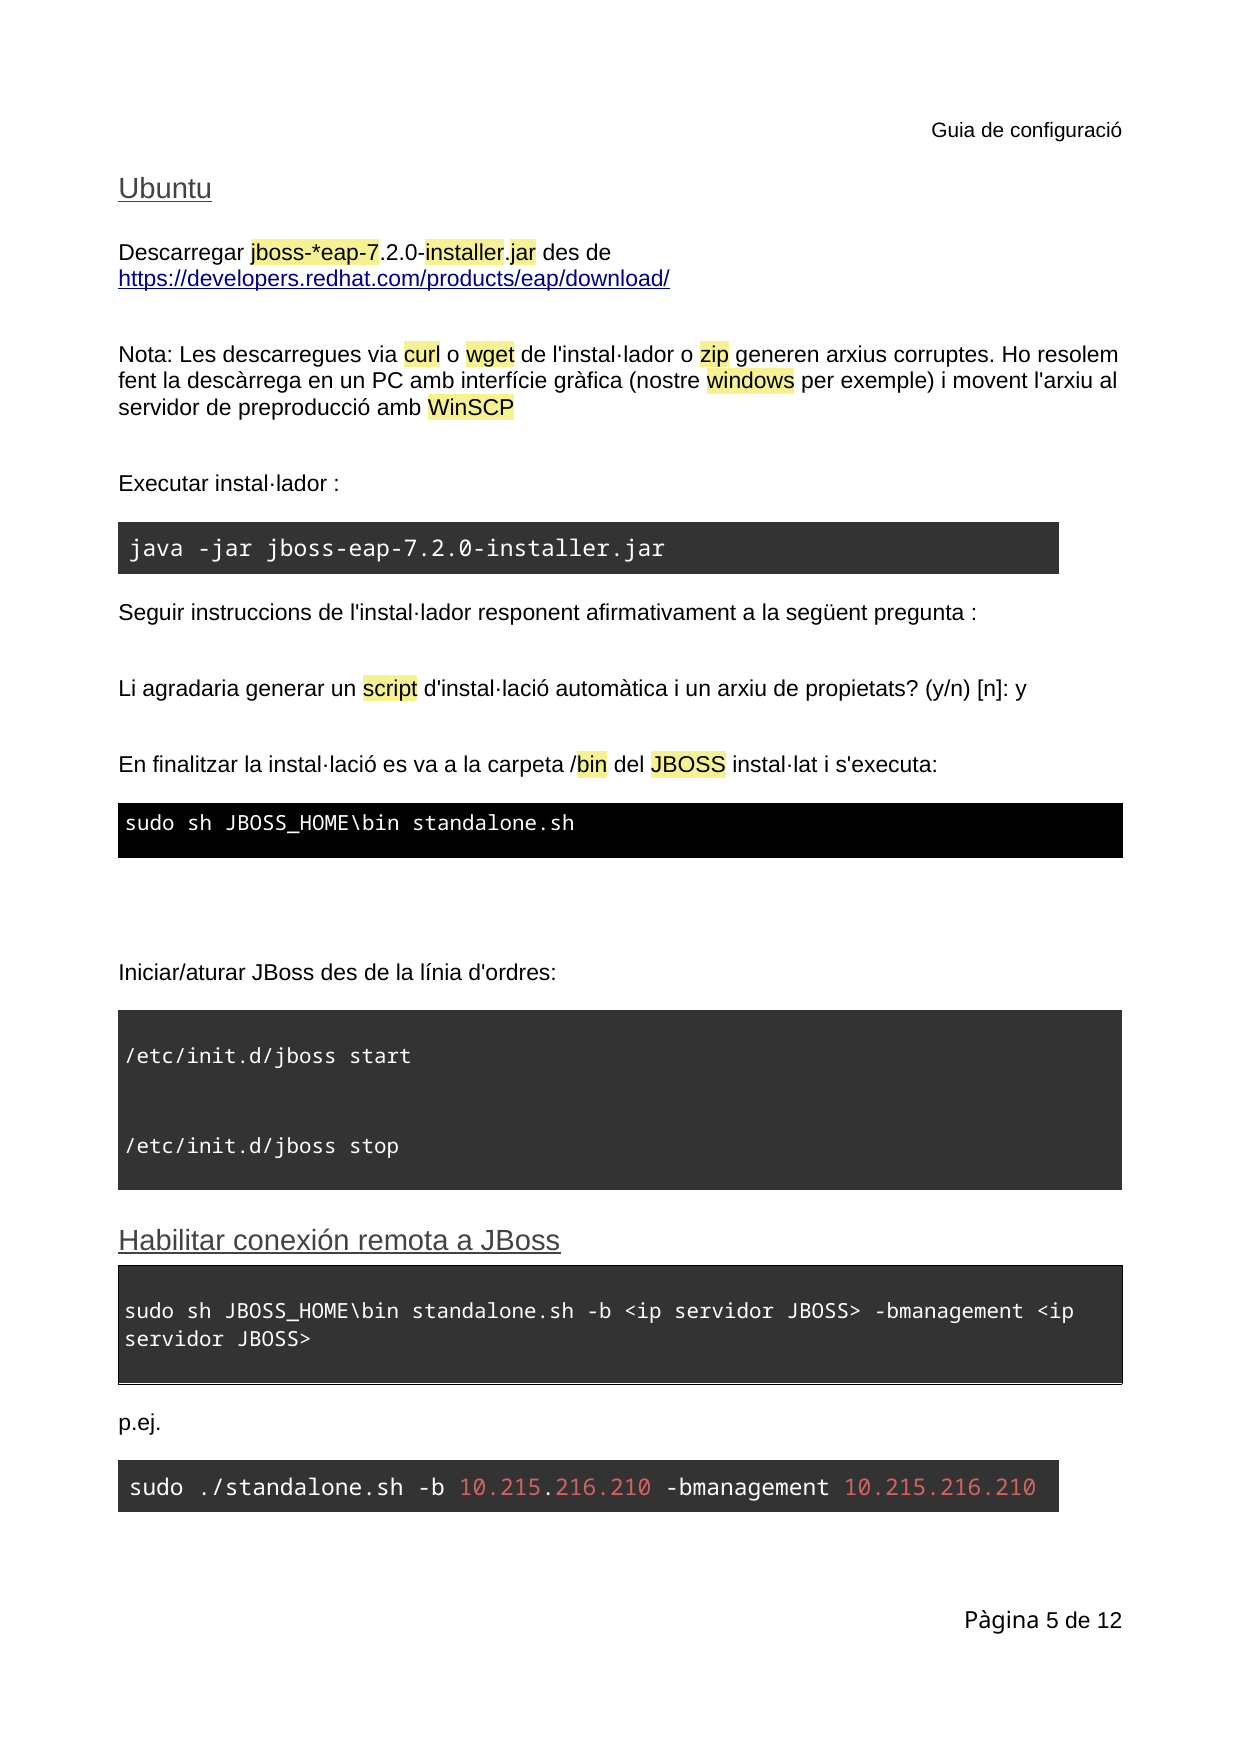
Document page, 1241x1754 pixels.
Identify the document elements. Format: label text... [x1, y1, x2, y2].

table_header java -jar jboss-eap-7.2.0-installer.jar [118, 522, 1059, 574]
table_header sudo sh JBOSS_HOME\bin standalone.sh [119, 804, 1122, 857]
text Seguir instruccions de l'instal·lador responent afirmativament a la següent pregunta : [118, 599, 1122, 625]
table_header sudo ./standalone.sh -b 10.215.216.210 -bmanagement 10.215.216.210 [118, 1460, 1059, 1512]
text Li agradaria generar un script d'instal·lació automàtica i un arxiu de propietats? (y/n) [n]: y [118, 675, 1122, 701]
text En finalitzar la instal·lació es va a la carpeta /bin del JBOSS instal·lat i s'executa: [118, 751, 1122, 778]
text Iniciar/aturar JBoss des de la línia d'ordres: [118, 959, 1122, 985]
table_header /etc/init.d/jboss start [118, 1010, 1122, 1100]
text Nota: Les descarregues via curl o wget de l'instal·lador o zip generen arxius corruptes. Ho resolem fent la descàrrega en un PC amb interfície gràfica (nostre windows per exemple) i movent l'arxiu al servidor de preproducció amb WinSCP [118, 341, 1122, 420]
text Descarregar jboss-*eap-7.2.0-installer.jar des de https://developers.redhat.com/products/eap/download/ [118, 238, 1122, 291]
table_cell /etc/init.d/jboss stop [118, 1100, 1122, 1190]
text p.ej. [118, 1409, 1122, 1435]
subtitle Ubuntu [118, 172, 1122, 205]
subtitle Habilitar conexión remota a JBoss [118, 1223, 1122, 1257]
table_header sudo sh JBOSS_HOME\bin standalone.sh -b <ip servidor JBOSS> -bmanagement <ip servidor JBOSS> [119, 1266, 1122, 1383]
text Executar instal·lador : [118, 470, 1122, 497]
